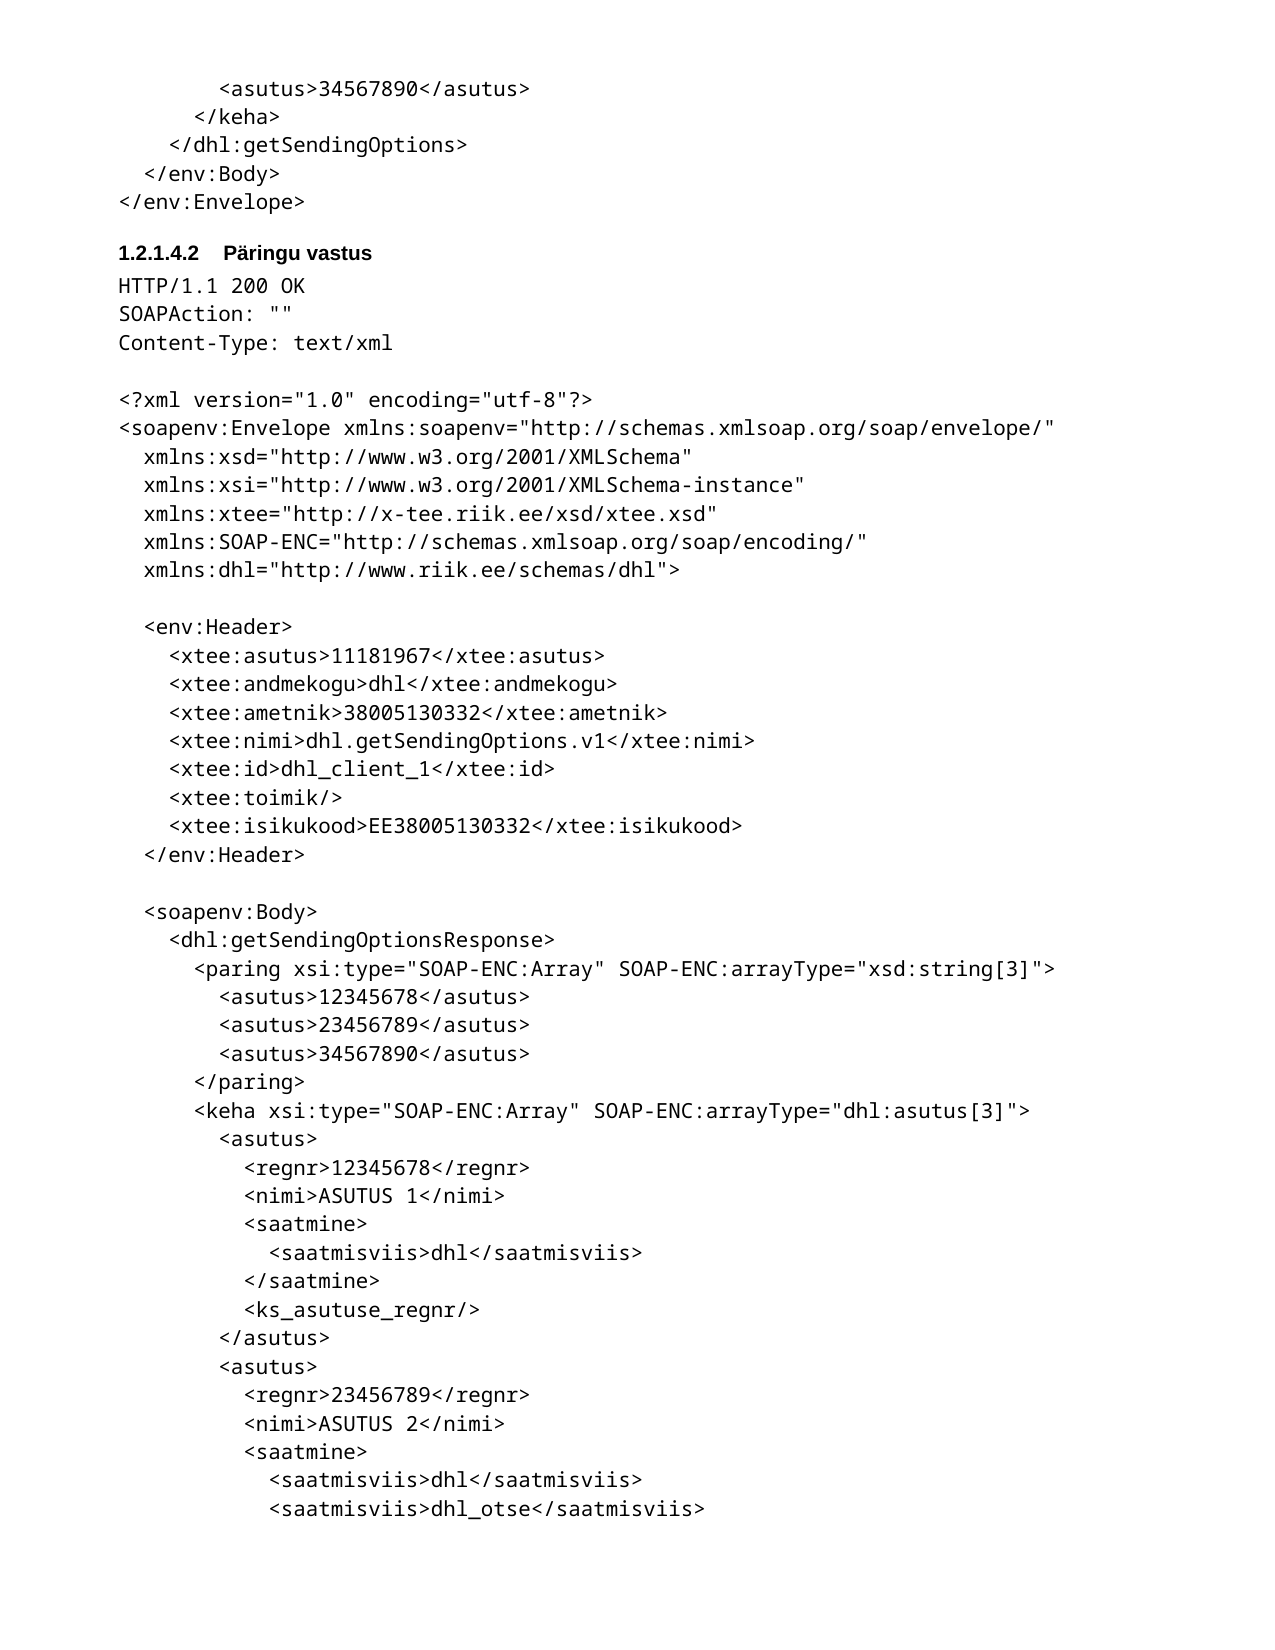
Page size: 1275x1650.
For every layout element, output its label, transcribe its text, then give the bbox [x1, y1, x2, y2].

text <xtee:isikukood>EE38005130332</xtee:isikukood> [118, 811, 1157, 840]
text </env:Header> [118, 840, 1157, 868]
text </dhl:getSendingOptions> [118, 131, 1157, 159]
text </asutus> [118, 1323, 1157, 1352]
text <asutus> [118, 1352, 1157, 1380]
text </saatmine> [118, 1266, 1157, 1295]
text <nimi>ASUTUS 1</nimi> [118, 1181, 1157, 1209]
text <asutus>34567890</asutus> [118, 74, 1157, 102]
text <soapenv:Body> [118, 897, 1157, 925]
text xmlns:xsi="http://www.w3.org/2001/XMLSchema-instance" [118, 470, 1157, 499]
text <xtee:asutus>11181967</xtee:asutus> [118, 641, 1157, 669]
text <keha xsi:type="SOAP-ENC:Array" SOAP-ENC:arrayType="dhl:asutus[3]"> [118, 1096, 1157, 1124]
text Content-Type: text/xml [118, 328, 1157, 356]
text <ks_asutuse_regnr/> [118, 1295, 1157, 1323]
text <xtee:id>dhl_client_1</xtee:id> [118, 754, 1157, 783]
text <asutus>23456789</asutus> [118, 1011, 1157, 1039]
text <saatmine> [118, 1209, 1157, 1238]
text <dhl:getSendingOptionsResponse> [118, 925, 1157, 954]
text <?xml version="1.0" encoding="utf-8"?> [118, 385, 1157, 413]
text xmlns:xsd="http://www.w3.org/2001/XMLSchema" [118, 442, 1157, 470]
text </env:Body> [118, 159, 1157, 187]
text xmlns:SOAP-ENC="http://schemas.xmlsoap.org/soap/encoding/" [118, 527, 1157, 556]
text <xtee:nimi>dhl.getSendingOptions.v1</xtee:nimi> [118, 726, 1157, 754]
text <saatmisviis>dhl</saatmisviis> [118, 1238, 1157, 1266]
text <paring xsi:type="SOAP-ENC:Array" SOAP-ENC:arrayType="xsd:string[3]"> [118, 954, 1157, 982]
text xmlns:dhl="http://www.riik.ee/schemas/dhl"> [118, 556, 1157, 584]
text <saatmisviis>dhl</saatmisviis> [118, 1466, 1157, 1494]
text SOAPAction: "" [118, 299, 1157, 328]
text <xtee:andmekogu>dhl</xtee:andmekogu> [118, 669, 1157, 698]
text <regnr>12345678</regnr> [118, 1153, 1157, 1181]
text <xtee:ametnik>38005130332</xtee:ametnik> [118, 698, 1157, 726]
subtitle Päringu vastus [118, 241, 1157, 265]
text <xtee:toimik/> [118, 783, 1157, 811]
text xmlns:xtee="http://x-tee.riik.ee/xsd/xtee.xsd" [118, 499, 1157, 527]
text </paring> [118, 1067, 1157, 1096]
text <soapenv:Envelope xmlns:soapenv="http://schemas.xmlsoap.org/soap/envelope/" [118, 413, 1157, 442]
text <saatmine> [118, 1437, 1157, 1466]
text <asutus> [118, 1124, 1157, 1153]
text <asutus>12345678</asutus> [118, 982, 1157, 1011]
text <nimi>ASUTUS 2</nimi> [118, 1409, 1157, 1437]
text <asutus>34567890</asutus> [118, 1039, 1157, 1067]
text </keha> [118, 102, 1157, 131]
text <env:Header> [118, 612, 1157, 641]
text </env:Envelope> [118, 187, 1157, 216]
text <regnr>23456789</regnr> [118, 1380, 1157, 1409]
text <saatmisviis>dhl_otse</saatmisviis> [118, 1494, 1157, 1522]
text HTTP/1.1 200 OK [118, 271, 1157, 299]
